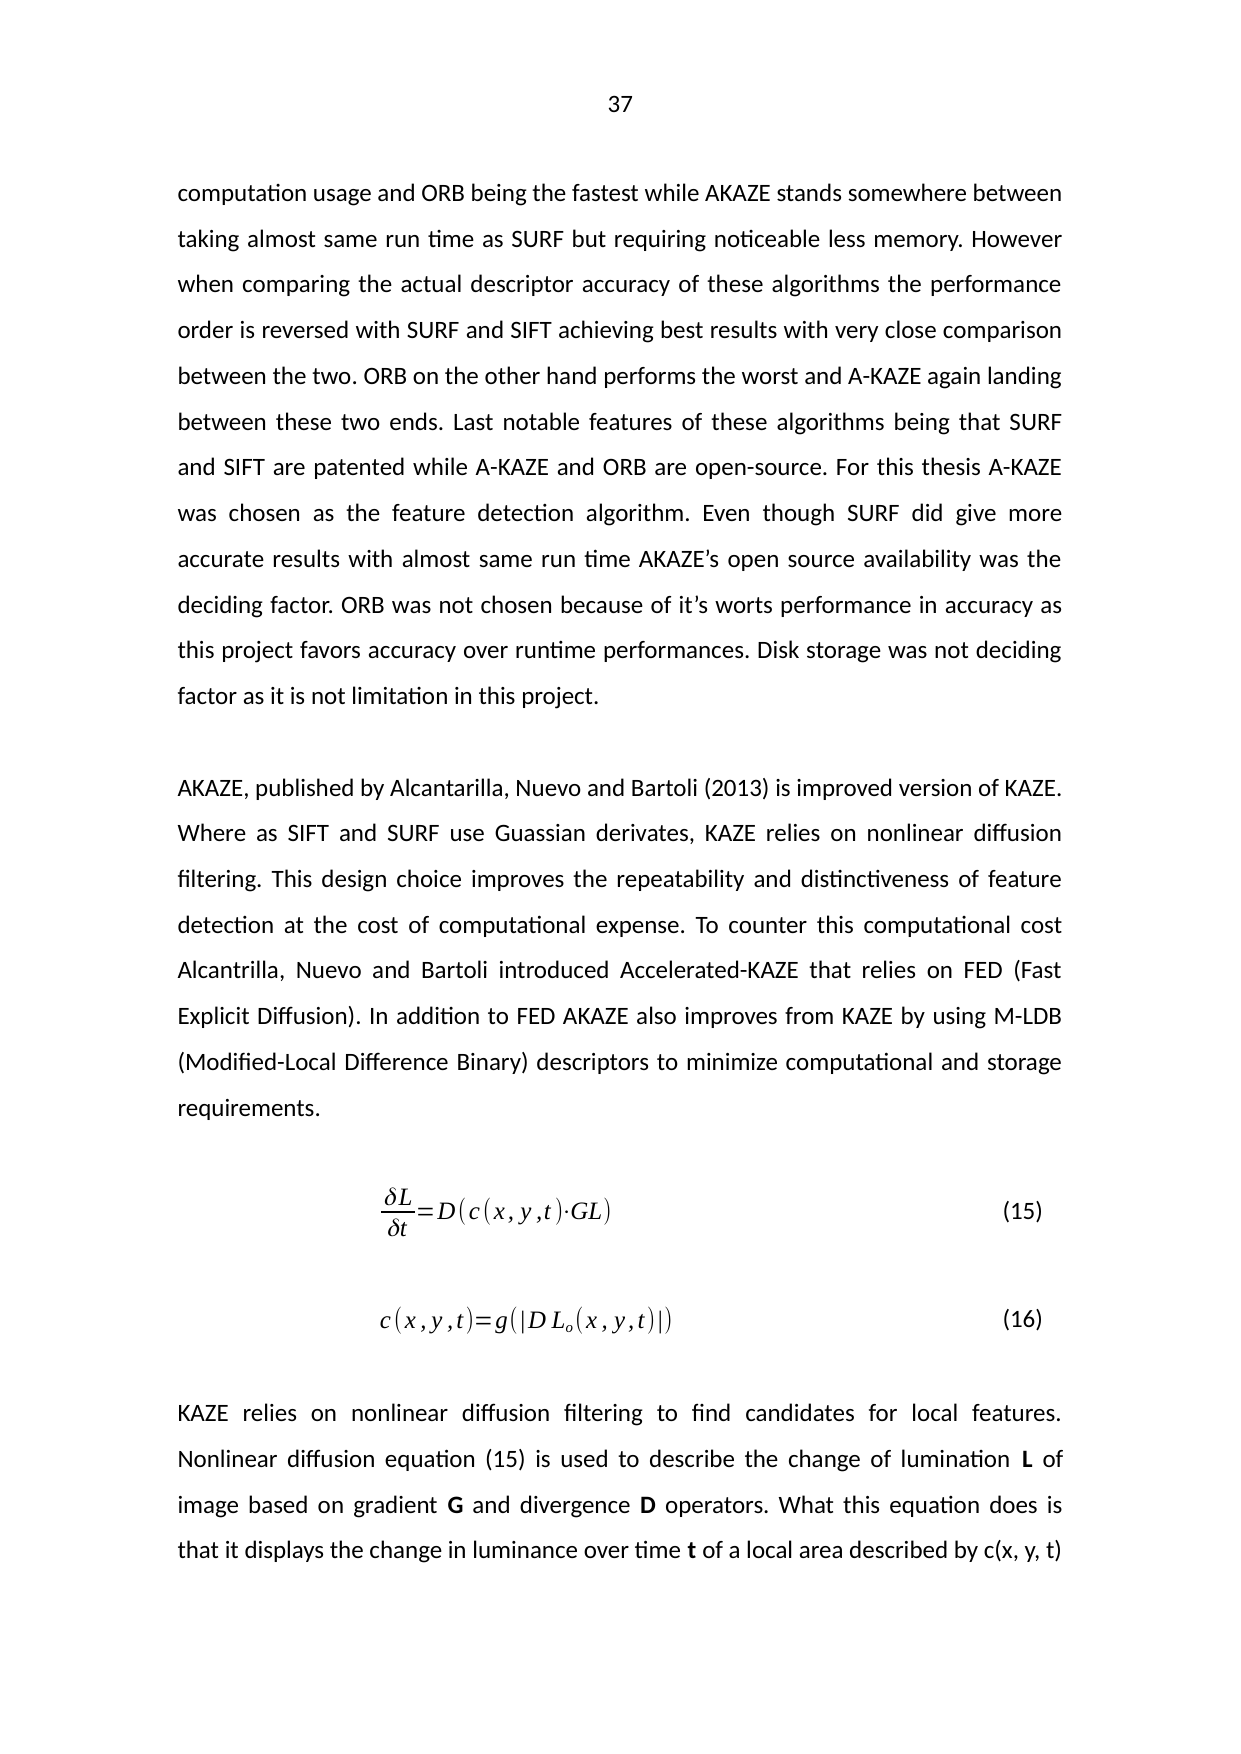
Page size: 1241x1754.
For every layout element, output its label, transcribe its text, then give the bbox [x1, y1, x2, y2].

text AKAZE, published by Alcantarilla, Nuevo and Bartoli (2013) is improved version of KAZE. Where as SIFT and SURF use Guassian derivates, KAZE relies on nonlinear diffusion filtering. This design choice improves the repeatability and distinctiveness of feature detection at the cost of computational expense. To counter this computational cost Alcantrilla, Nuevo and Bartoli introduced Accelerated-KAZE that relies on FED (Fast Explicit Diffusion). In addition to FED AKAZE also improves from KAZE by using M-LDB (Modified-Local Difference Binary) descriptors to minimize computational and storage requirements. [177, 772, 1063, 1122]
text KAZE relies on nonlinear diffusion filtering to find candidates for local features. Nonlinear diffusion equation (15) is used to describe the change of lumination L of image based on gradient G and divergence D operators. What this equation does is that it displays the change in luminance over time t of a local area described by c(x, y, t) [177, 1397, 1063, 1565]
text (15) [177, 1183, 1063, 1242]
text (16) [177, 1303, 1063, 1337]
text computation usage and ORB being the fastest while AKAZE stands somewhere between taking almost same run time as SURF but requiring noticeable less memory. However when comparing the actual descriptor accuracy of these algorithms the performance order is reversed with SURF and SIFT achieving best results with very close comparison between the two. ORB on the other hand performs the worst and A-KAZE again landing between these two ends. Last notable features of these algorithms being that SURF and SIFT are patented while A-KAZE and ORB are open-source. For this thesis A-KAZE was chosen as the feature detection algorithm. Even though SURF did give more accurate results with almost same run time AKAZE’s open source availability was the deciding factor. ORB was not chosen because of it’s worts performance in accuracy as this project favors accuracy over runtime performances. Disk storage was not deciding factor as it is not limitation in this project. [177, 177, 1063, 711]
